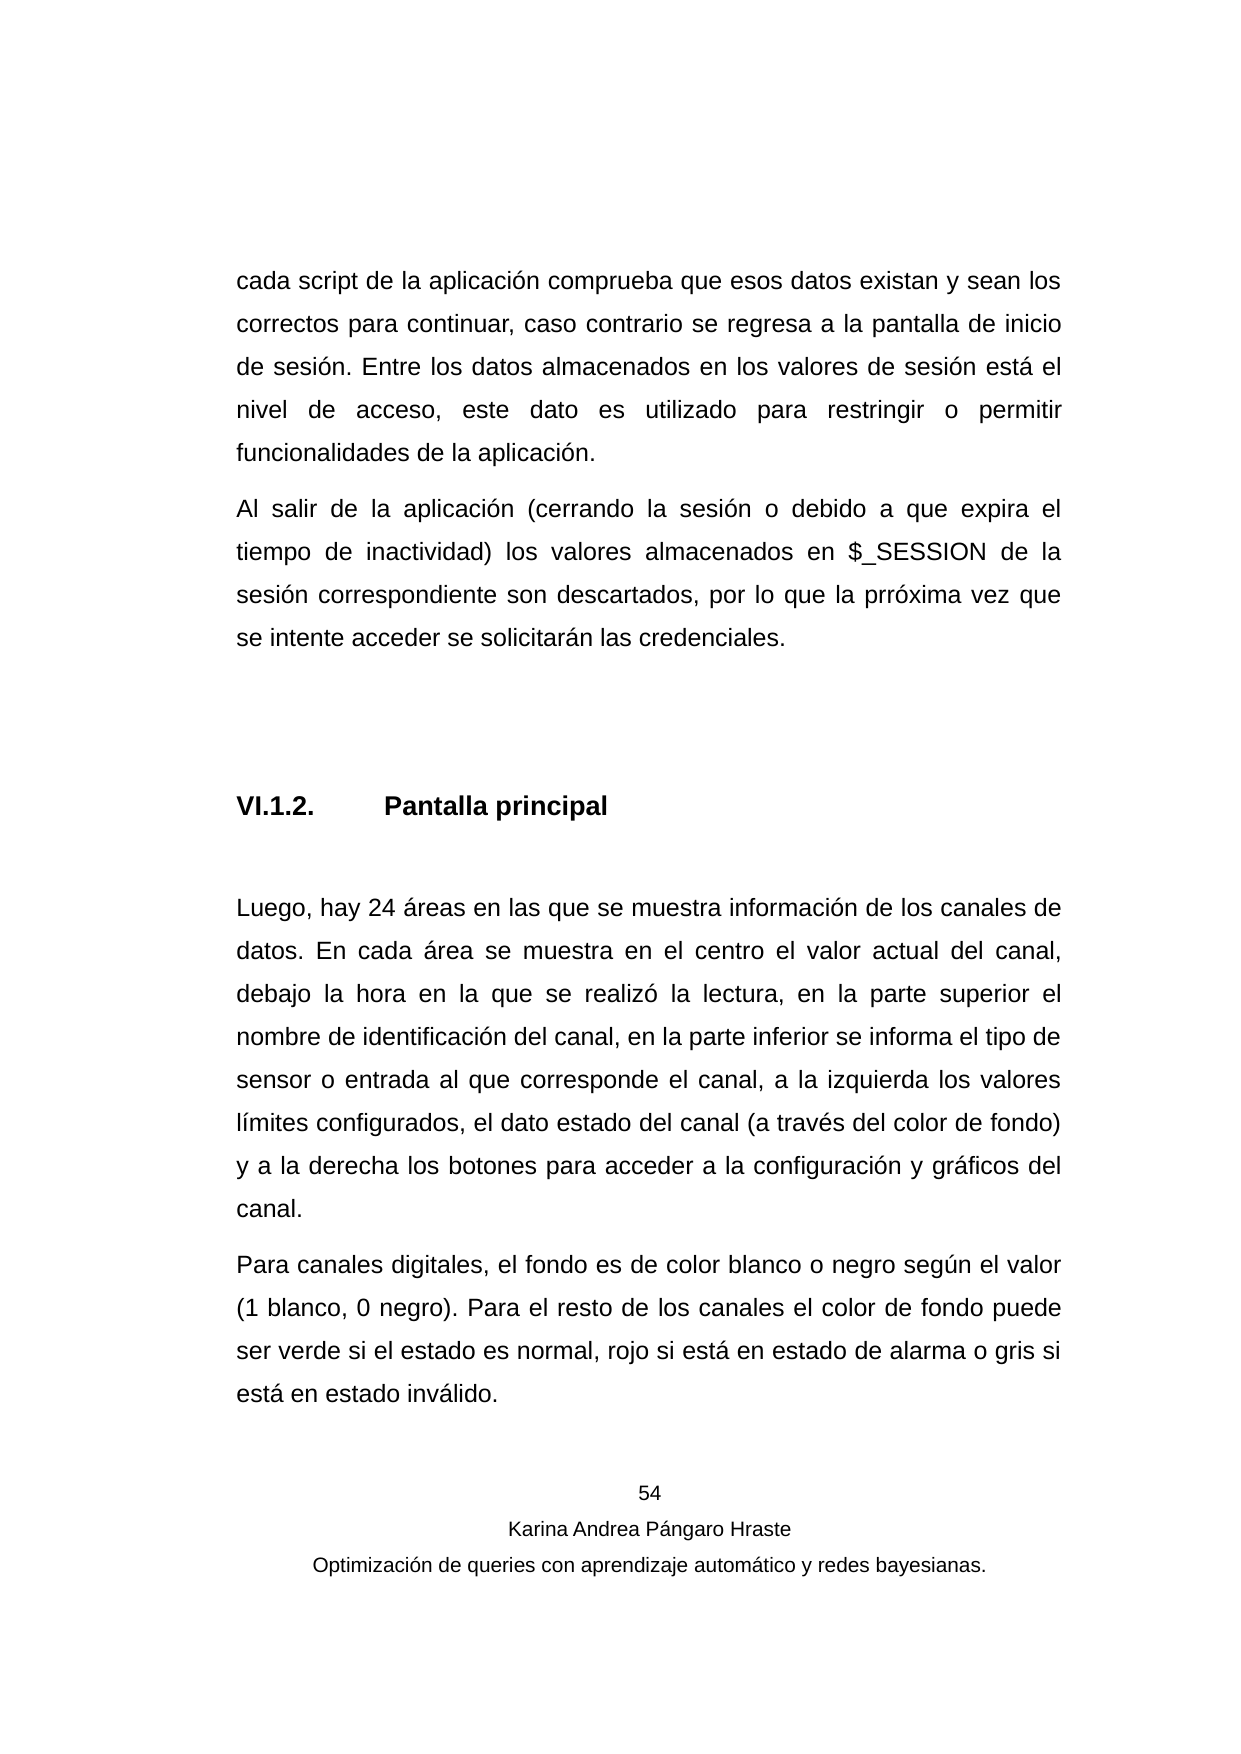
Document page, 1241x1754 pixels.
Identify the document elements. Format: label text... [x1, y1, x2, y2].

text Luego, hay 24 áreas en las que se muestra información de los canales de datos. En cada área se muestra en el centro el valor actual del canal, debajo la hora en la que se realizó la lectura, en la parte superior el nombre de identificación del canal, en la parte inferior se informa el tipo de sensor o entrada al que corresponde el canal, a la izquierda los valores límites configurados, el dato estado del canal (a través del color de fondo) y a la derecha los botones para acceder a la configuración y gráficos del canal. [236, 893, 1063, 1223]
text Al salir de la aplicación (cerrando la sesión o debido a que expira el tiempo de inactividad) los valores almacenados en $_SESSION de la sesión correspondiente son descartados, por lo que la prróxima vez que se intente acceder se solicitarán las credenciales. [236, 494, 1063, 652]
text Para canales digitales, el fondo es de color blanco o negro según el valor (1 blanco, 0 negro). Para el resto de los canales el color de fondo puede ser verde si el estado es normal, rojo si está en estado de alarma o gris si está en estado inválido. [236, 1250, 1063, 1408]
subtitle Pantalla principal [236, 790, 1063, 821]
text cada script de la aplicación comprueba que esos datos existan y sean los correctos para continuar, caso contrario se regresa a la pantalla de inicio de sesión. Entre los datos almacenados en los valores de sesión está el nivel de acceso, este dato es utilizado para restringir o permitir funcionalidades de la aplicación. [236, 266, 1063, 467]
